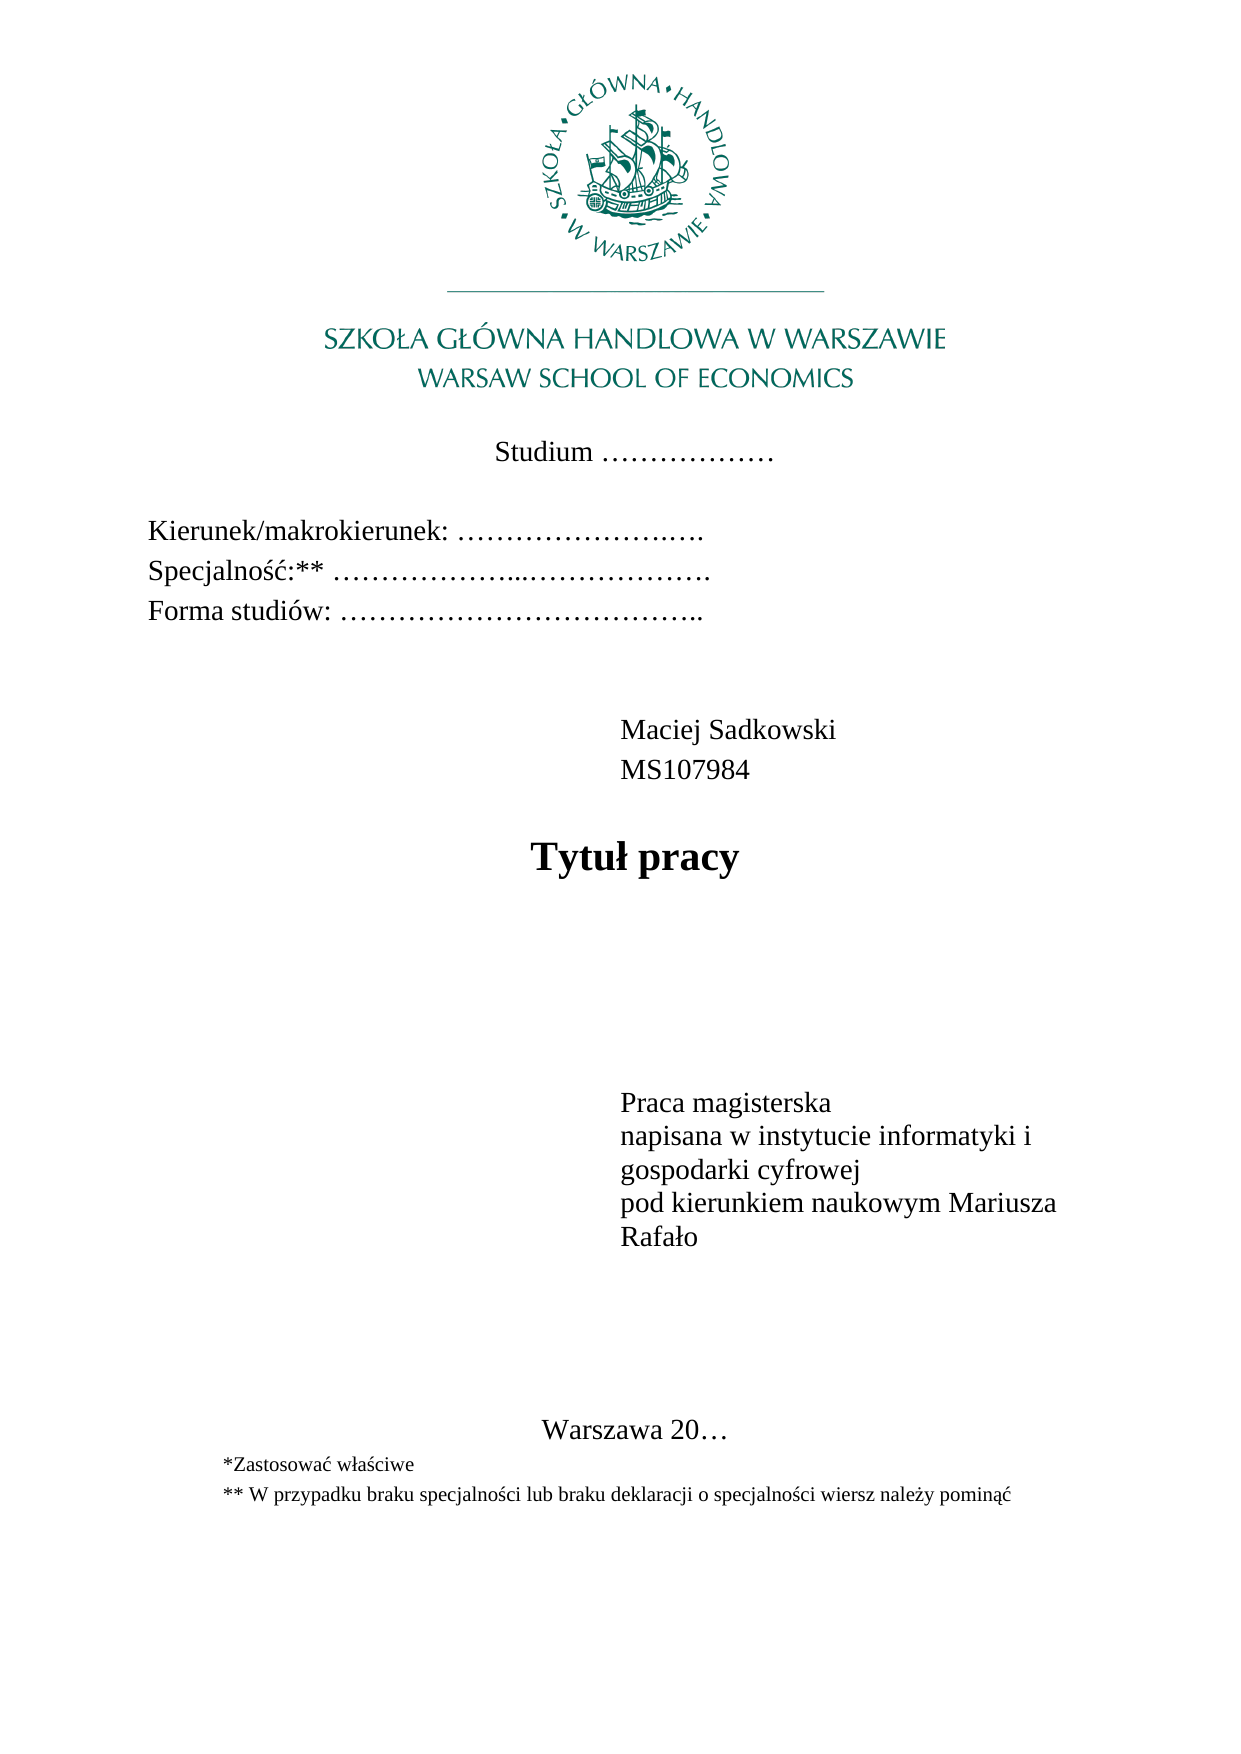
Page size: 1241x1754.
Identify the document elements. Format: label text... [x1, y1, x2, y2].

picture [324, 73, 945, 388]
text Forma studiów: ……………………………….. [148, 593, 1122, 627]
text Warszawa 20… [148, 1412, 1122, 1445]
text MS107984 [591, 752, 1122, 786]
text Praca magisterska [620, 1085, 1122, 1118]
text Tytuł pracy [148, 832, 1122, 880]
text Maciej Sadkowski [591, 712, 1122, 746]
text Kierunek/makrokierunek: ………………….…. [148, 513, 1122, 547]
text pod kierunkiem naukowym Mariusza Rafało [620, 1186, 1122, 1253]
text napisana w instytucie informatyki i gospodarki cyfrowej [620, 1118, 1122, 1186]
text Studium ……………… [148, 434, 1122, 467]
text *Zastosować właściwe [223, 1452, 1122, 1476]
text ** W przypadku braku specjalności lub braku deklaracji o specjalności wiersz należy pominąć [223, 1482, 1122, 1506]
text Specjalność:** ………………...………………. [148, 553, 1122, 587]
